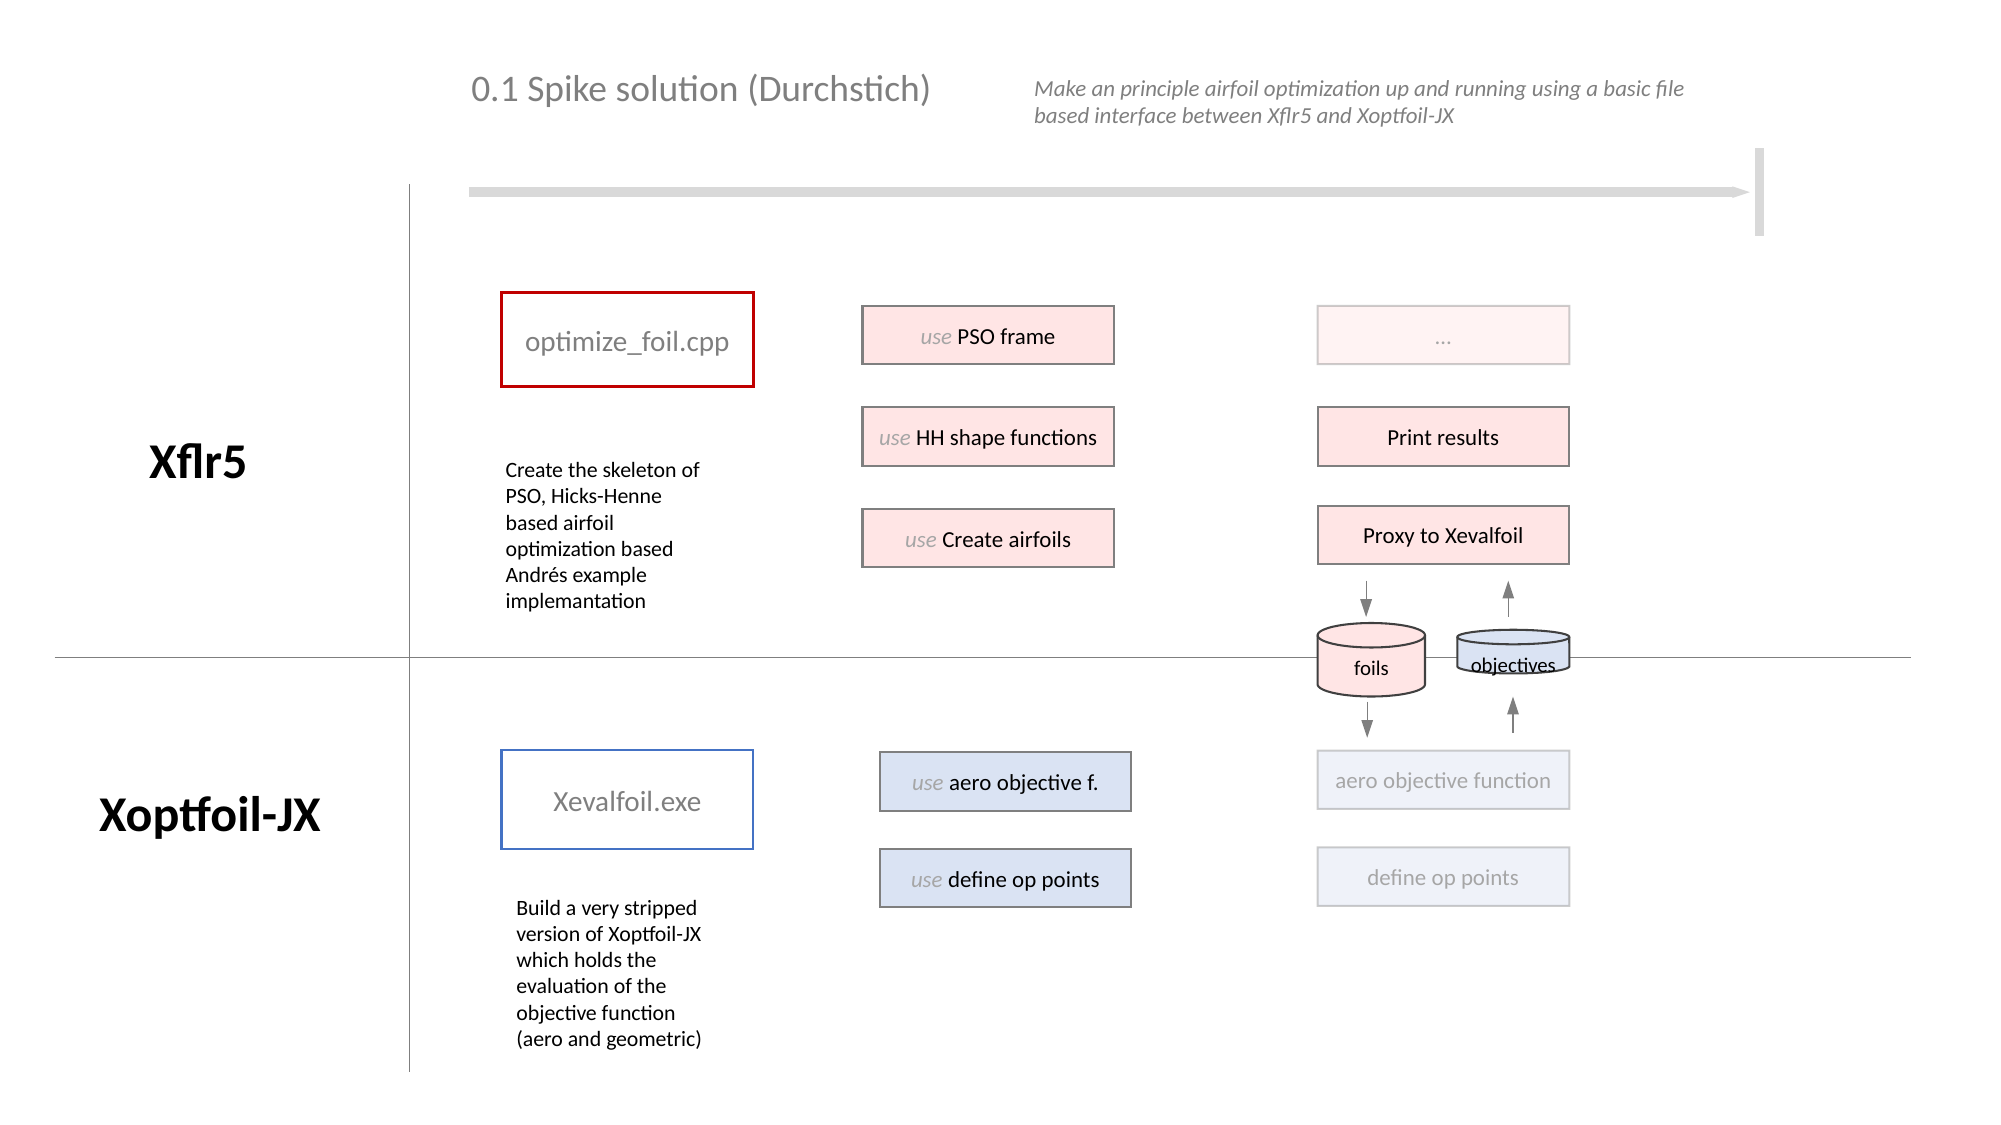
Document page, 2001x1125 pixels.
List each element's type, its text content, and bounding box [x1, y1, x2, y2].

text_box Proxy to Xevalfoil [1318, 506, 1569, 564]
text_box Make an principle airfoil optimization up and running using a basic file based interface between Xflr5 and Xoptfoil-JX [1019, 65, 1724, 137]
text_box Xflr5 [134, 420, 265, 497]
text_box Print results [1318, 407, 1569, 466]
text_box use aero objective f. [880, 752, 1131, 811]
text_box Xevalfoil.exe [502, 750, 753, 849]
text_box … [1318, 306, 1569, 364]
text_box aero objective function [1318, 751, 1569, 809]
text_box use PSO frame [863, 306, 1114, 364]
text_box optimize_foil.cpp [502, 292, 753, 387]
text_box Build a very stripped version of Xoptfoil-JX which holds the evaluation of the objective function (aero and geometric) [501, 885, 743, 1061]
text_box 0.1 Spike solution (Durchstich) [456, 56, 962, 118]
text_box use Create airfoils [863, 509, 1114, 567]
text_box use define op points [880, 849, 1131, 907]
text_box foils [1317, 623, 1426, 697]
text_box Create the skeleton of PSO, Hicks-Henne based airfoil optimization based Andrés example implemantation [490, 448, 732, 623]
text_box Xoptfoil-JX [84, 773, 340, 850]
text_box use HH shape functions [863, 407, 1114, 466]
text_box objectives [1457, 629, 1570, 674]
text_box define op points [1318, 847, 1569, 906]
